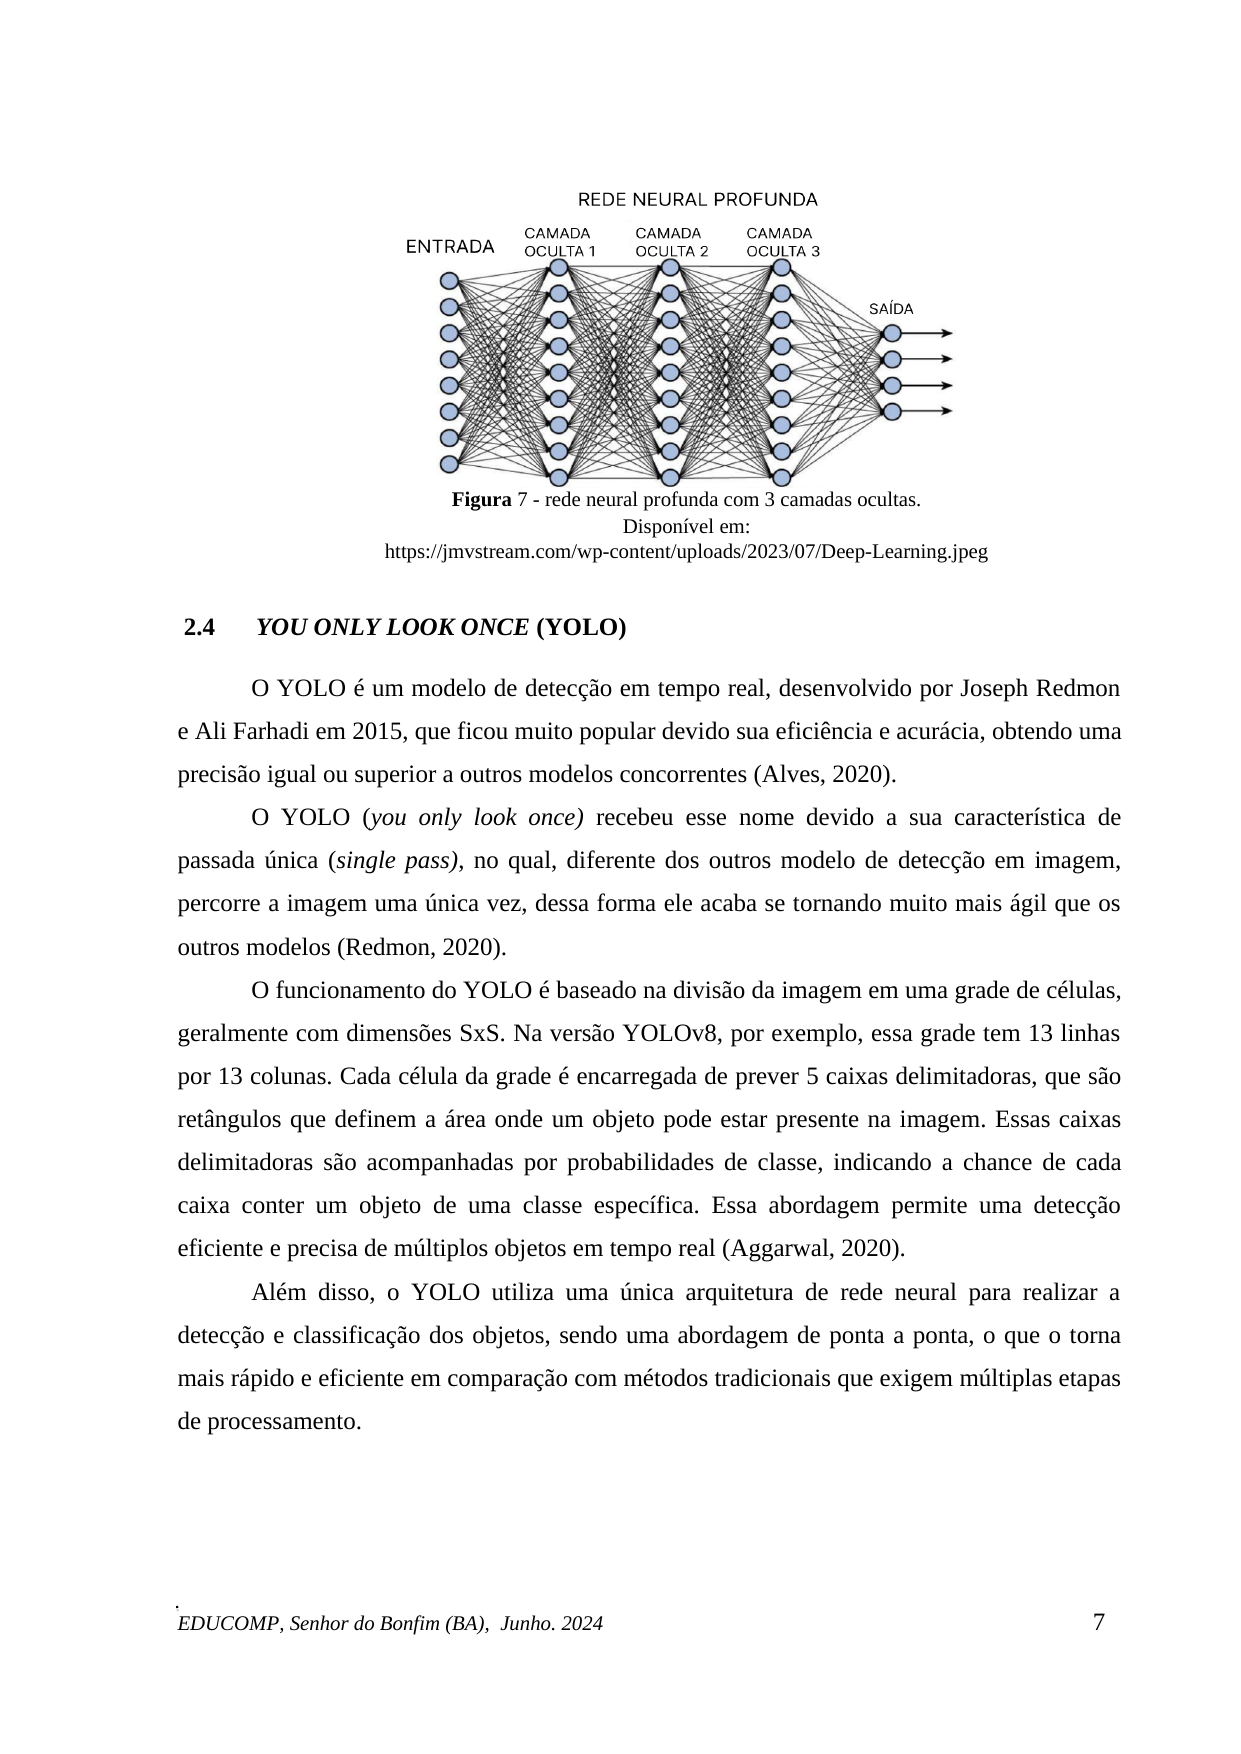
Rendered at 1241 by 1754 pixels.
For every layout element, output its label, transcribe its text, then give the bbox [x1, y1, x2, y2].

text O funcionamento do YOLO é baseado na divisão da imagem em uma grade de células, geralmente com dimensões SxS. Na versão YOLOv8, por exemplo, essa grade tem 13 linhas por 13 colunas. Cada célula da grade é encarregada de prever 5 caixas delimitadoras, que são retângulos que definem a área onde um objeto pode estar presente na imagem. Essas caixas delimitadoras são acompanhadas por probabilidades de classe, indicando a chance de cada caixa conter um objeto de uma classe específica. Essa abordagem permite uma detecção eficiente e precisa de múltiplos objetos em tempo real (Aggarwal, 2020). [177, 975, 1122, 1262]
picture [378, 179, 996, 488]
subtitle YOU ONLY LOOK ONCE (YOLO) [177, 612, 1122, 640]
text O YOLO (you only look once) recebeu esse nome devido a sua característica de passada única (single pass), no qual, diferente dos outros modelo de detecção em imagem, percorre a imagem uma única vez, dessa forma ele acaba se tornando muito mais ágil que os outros modelos (Redmon, 2020). [177, 802, 1122, 960]
text Além disso, o YOLO utiliza uma única arquitetura de rede neural para realizar a detecção e classificação dos objetos, sendo uma abordagem de ponta a ponta, o que o torna mais rápido e eficiente em comparação com métodos tradicionais que exigem múltiplas etapas de processamento. [177, 1277, 1122, 1435]
text Figura 7 - rede neural profunda com 3 camadas ocultas. [378, 488, 995, 511]
text O YOLO é um modelo de detecção em tempo real, desenvolvido por Joseph Redmon e Ali Farhadi em 2015, que ficou muito popular devido sua eficiência e acurácia, obtendo uma precisão igual ou superior a outros modelos concorrentes (Alves, 2020). [177, 673, 1122, 788]
text Disponível em: https://jmvstream.com/wp-content/uploads/2023/07/Deep-Learning.jpeg [378, 514, 995, 563]
